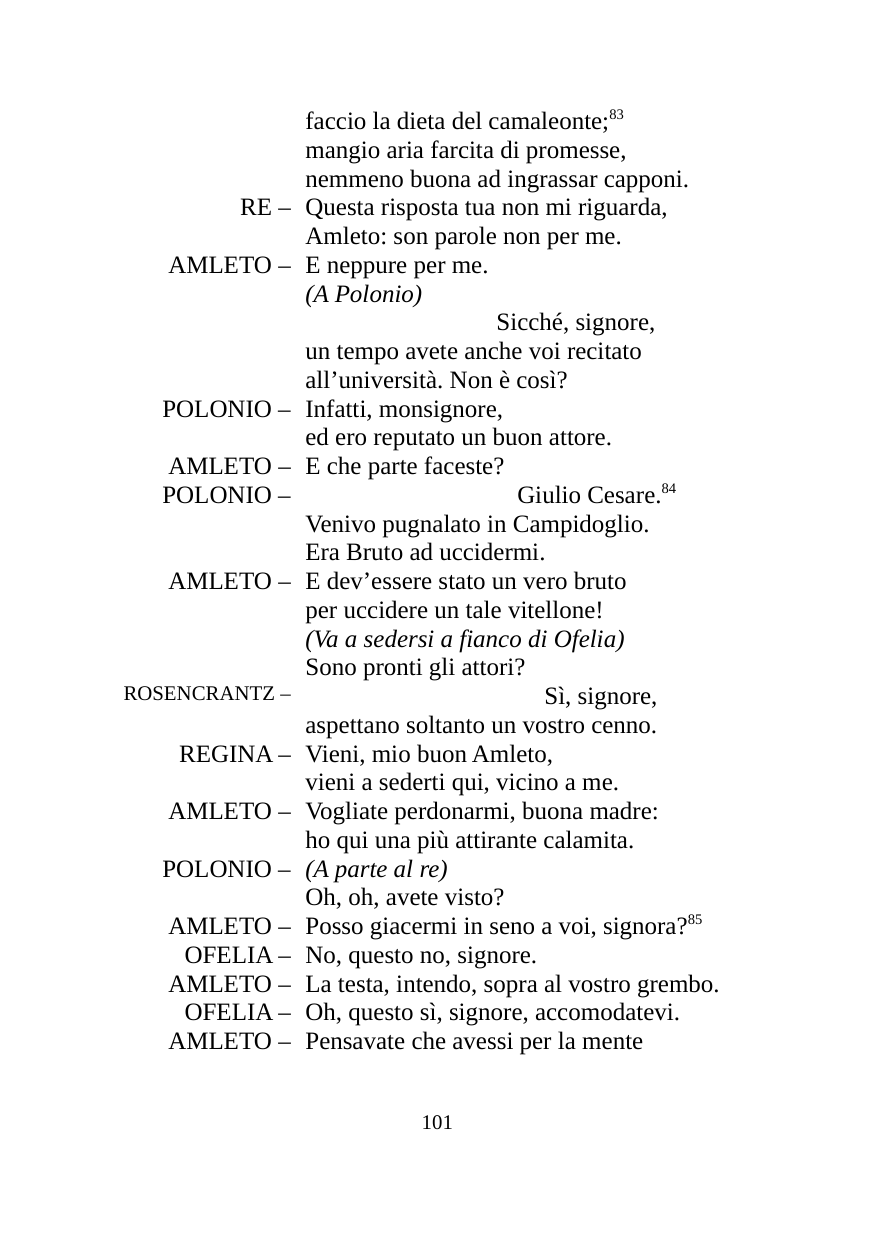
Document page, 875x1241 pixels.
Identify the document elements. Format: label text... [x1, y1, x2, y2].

table_cell RE – [106, 193, 298, 250]
table_cell Giulio Cesare. [510, 480, 768, 509]
table_cell OFELIA – [106, 940, 298, 969]
table_cell Infatti, monsignore, ed ero reputato un buon attore. [298, 394, 768, 451]
table_cell Sicché, signore, [489, 308, 768, 336]
table_cell Posso giacermi in seno a voi, signora? [298, 911, 768, 940]
table_cell POLONIO – [106, 480, 298, 566]
table_cell Vieni, mio buon Amleto, vieni a sederti qui, vicino a me. [298, 739, 768, 796]
table_cell AMLETO – [106, 250, 298, 394]
table_cell POLONIO – [106, 394, 298, 451]
table_cell [298, 681, 537, 710]
table_cell E che parte faceste? [298, 451, 768, 480]
table_cell E neppure per me. (A Polonio) [298, 250, 768, 307]
table_cell No, questo no, signore. [298, 940, 768, 969]
table_cell Oh, questo sì, signore, accomodatevi. [298, 998, 768, 1026]
table_cell (A parte al re) Oh, oh, avete visto? [298, 854, 768, 911]
table_cell Pensavate che avessi per la mente [298, 1026, 768, 1055]
table_cell [298, 308, 489, 336]
table_cell Vogliate perdonarmi, buona madre: ho qui una più attirante calamita. [298, 796, 768, 854]
table_cell AMLETO – [106, 566, 298, 681]
table_cell Questa risposta tua non mi riguarda, Amleto: son parole non per me. [298, 193, 768, 250]
table_cell La testa, intendo, sopra al vostro grembo. [298, 969, 768, 997]
table_cell AMLETO – [106, 796, 298, 854]
table_cell [106, 106, 298, 192]
table_cell [298, 480, 510, 509]
table_cell OFELIA – [106, 998, 298, 1026]
table_cell Venivo pugnalato in Campidoglio. Era Bruto ad uccidermi. [298, 509, 768, 566]
table_cell ROSENCRANTZ – [106, 681, 298, 739]
table_cell AMLETO – [106, 451, 298, 480]
table_cell AMLETO – [106, 1026, 298, 1055]
table_cell Sì, signore, [537, 681, 768, 710]
table_cell AMLETO – [106, 911, 298, 940]
table_cell POLONIO – [106, 854, 298, 911]
table_cell AMLETO – [106, 969, 298, 997]
table_cell REGINA – [106, 739, 298, 796]
table_cell E dev’essere stato un vero bruto per uccidere un tale vitellone! (Va a sedersi a fianco di Ofelia) Sono pronti gli attori? [298, 566, 768, 681]
table_cell faccio la dieta del camaleonte; mangio aria farcita di promesse, nemmeno buona ad ingrassar capponi. [298, 106, 768, 192]
table_cell aspettano soltanto un vostro cenno. [298, 710, 768, 739]
table_cell un tempo avete anche voi recitato all’università. Non è così? [298, 336, 768, 394]
